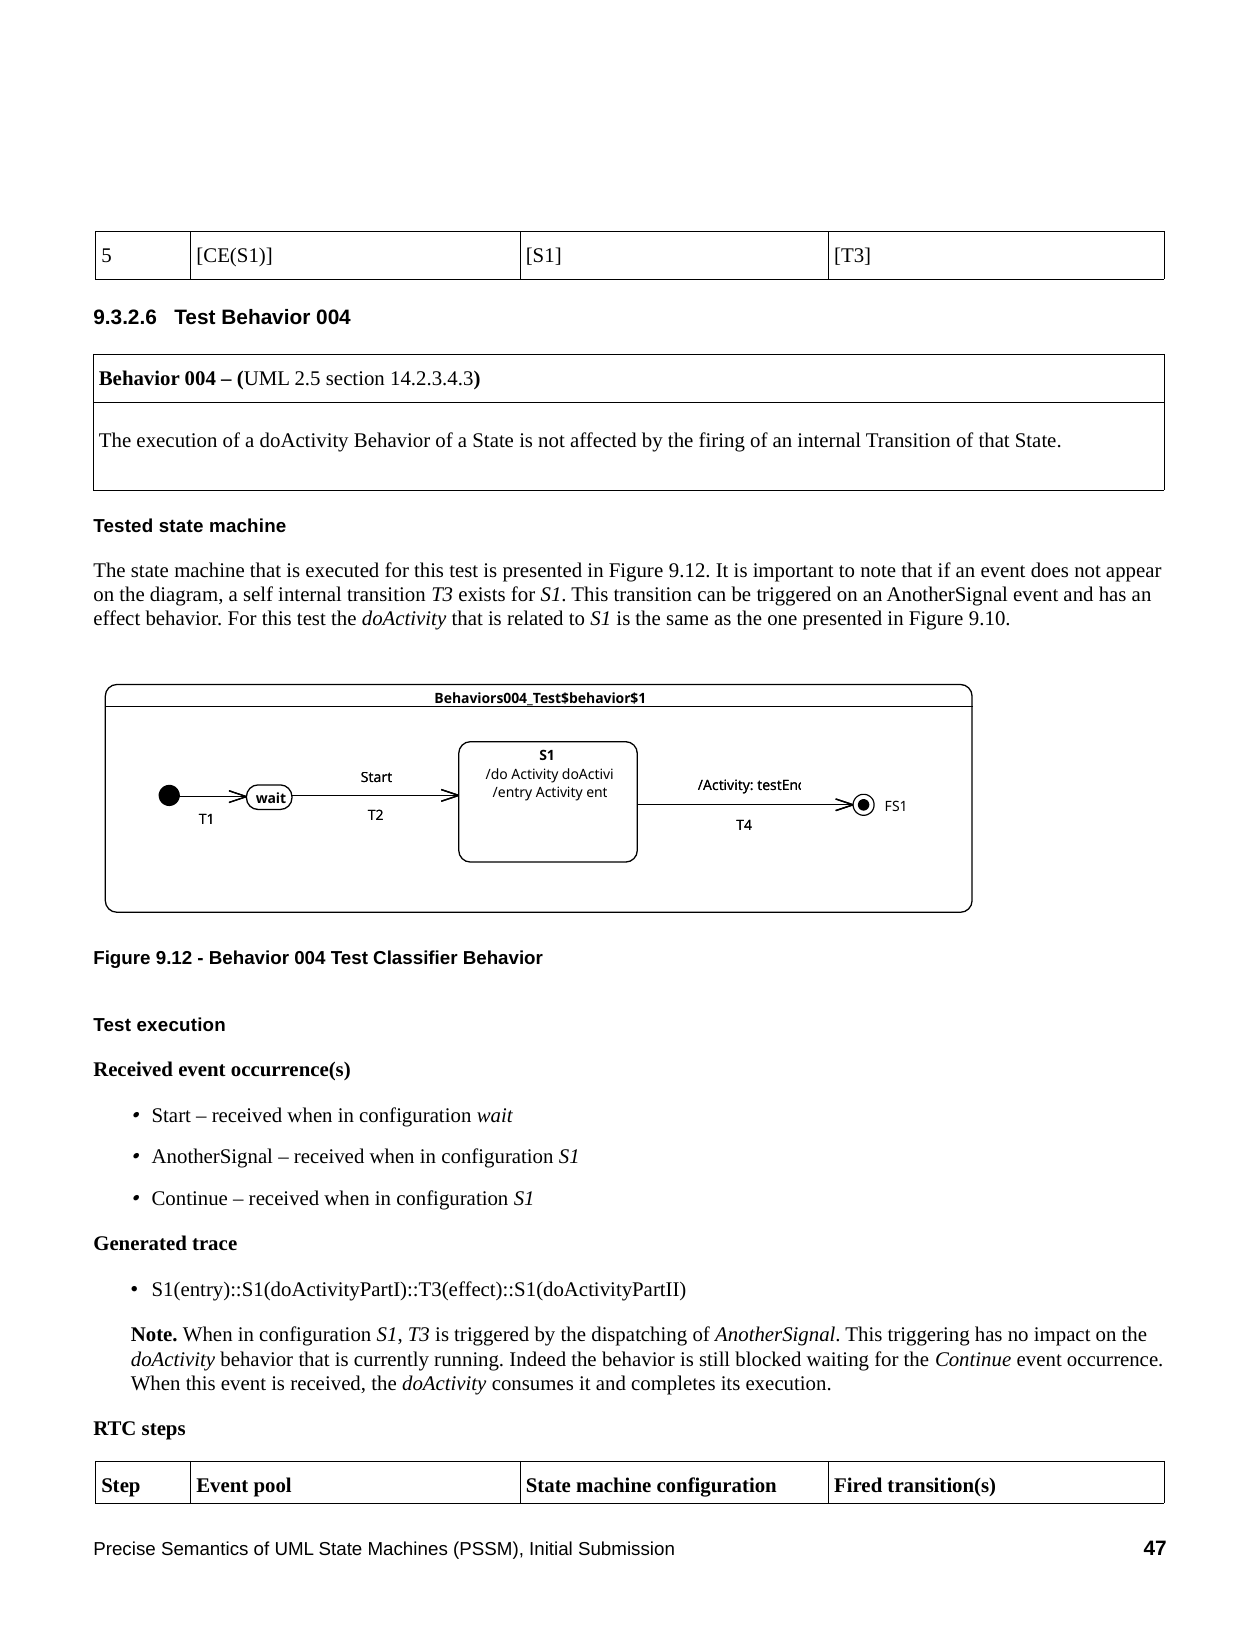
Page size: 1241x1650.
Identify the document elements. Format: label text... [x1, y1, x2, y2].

text Figure 9.12 - Behavior 004 Test Classifier Behavior [93, 947, 1164, 968]
table_header State machine configuration [521, 1462, 828, 1502]
text RTC steps [93, 1416, 1164, 1440]
table_cell [S1] [521, 232, 828, 279]
list Continue – received when in configuration S1 [131, 1185, 1164, 1210]
table_cell [CE(S1)] [191, 232, 520, 279]
subtitle Test Behavior 004 [93, 304, 1164, 329]
table_header Step [96, 1462, 190, 1502]
table_header Behavior 004 – (UML 2.5 section 14.2.3.4.3) [94, 355, 1164, 402]
table_cell The execution of a doActivity Behavior of a State is not affected by the firing of an internal Transition of that State. [94, 403, 1164, 490]
table_header Fired transition(s) [829, 1462, 1164, 1502]
list AnotherSignal – received when in configuration S1 [131, 1143, 1164, 1168]
table_cell 5 [96, 232, 190, 279]
text The state machine that is executed for this test is presented in Figure 9.12. It is important to note that if an event does not appear on the diagram, a self internal transition T3 exists for S1. This transition can be triggered on an AnotherSignal event and has an effect behavior. For this test the doActivity that is related to S1 is the same as the one presented in Figure 9.10. [93, 558, 1164, 630]
list Start – received when in configuration wait [131, 1102, 1164, 1127]
text Generated trace [93, 1231, 1164, 1255]
table_header Event pool [191, 1462, 520, 1502]
text Note. When in configuration S1, T3 is triggered by the dispatching of AnotherSignal. This triggering has no impact on the doActivity behavior that is currently running. Indeed the behavior is still blocked waiting for the Continue event occurrence. When this event is received, the doActivity consumes it and completes its execution. [131, 1322, 1164, 1394]
list S1(entry)::S1(doActivityPartI)::T3(effect)::S1(doActivityPartII) [131, 1276, 1164, 1301]
subtitle Tested state machine [93, 515, 1164, 537]
subtitle Test execution [93, 1014, 1164, 1036]
table_cell [T3] [829, 232, 1164, 279]
text Received event occurrence(s) [93, 1057, 1164, 1081]
